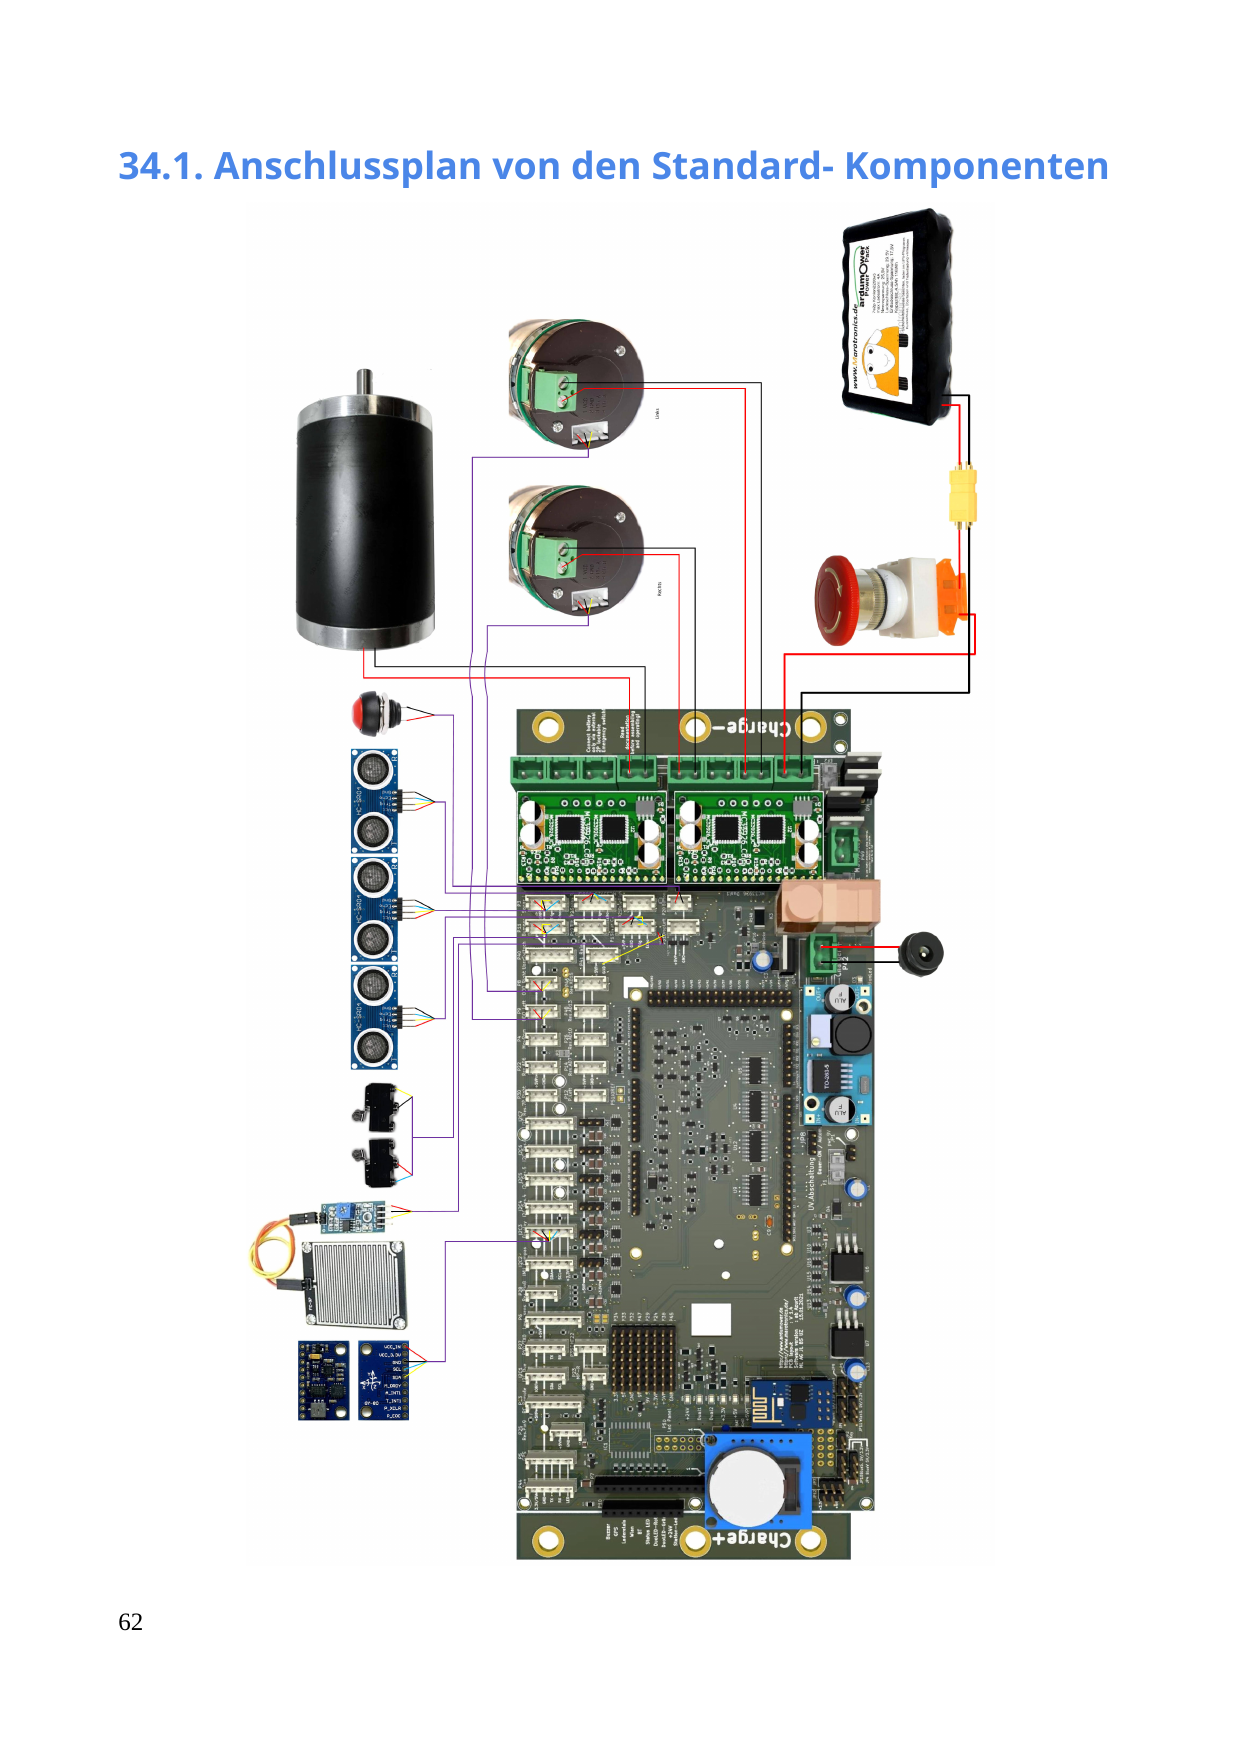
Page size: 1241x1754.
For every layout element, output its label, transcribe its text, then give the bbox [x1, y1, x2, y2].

picture [245, 202, 995, 1566]
subtitle 34.1. Anschlussplan von den Standard- Komponenten [118, 139, 1122, 190]
